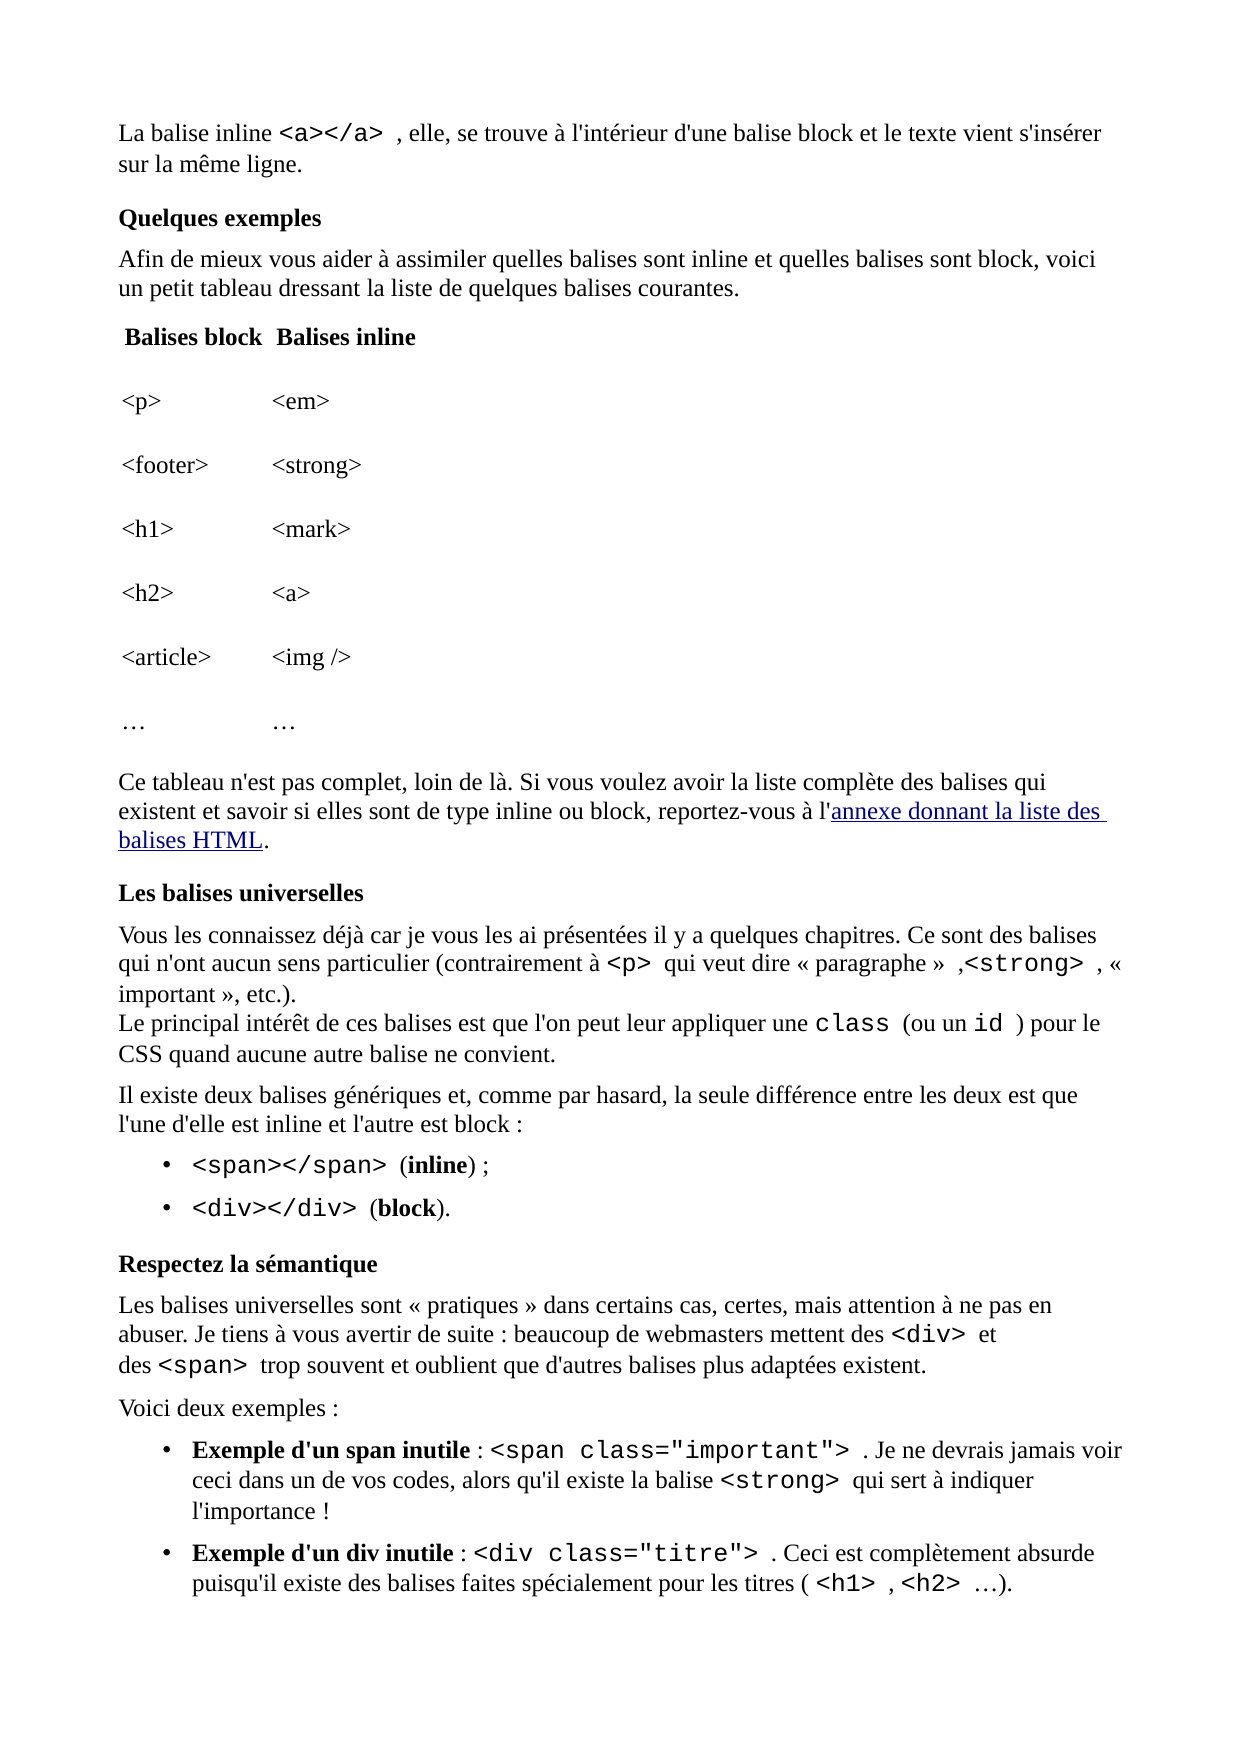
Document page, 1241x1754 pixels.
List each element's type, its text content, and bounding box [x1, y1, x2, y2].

table_header Balises inline [269, 319, 423, 383]
text Afin de mieux vous aider à assimiler quelles balises sont inline et quelles balises sont block, voici un petit tableau dressant la liste de quelques balises courantes. [118, 244, 1122, 301]
list Exemple d'un span inutile : <span class="important"> . Je ne devrais jamais voir ceci dans un de vos codes, alors qu'il existe la balise <strong> qui sert à indiquer l'importance ! [162, 1435, 1122, 1525]
text Les balises universelles sont « pratiques » dans certains cas, certes, mais attention à ne pas en abuser. Je tiens à vous avertir de suite : beaucoup de webmasters mettent des <div> et des <span> trop souvent et oublient que d'autres balises plus adaptées existent. [118, 1291, 1122, 1381]
subtitle Respectez la sémantique [118, 1249, 1122, 1278]
list <span></span> (inline) ; [162, 1150, 1122, 1181]
table_cell <h1> [118, 511, 268, 575]
text Voici deux exemples : [118, 1393, 1122, 1422]
subtitle Quelques exemples [118, 203, 1122, 231]
table_cell <h2> [118, 575, 268, 639]
table_cell <mark> [269, 511, 423, 575]
table_header Balises block [118, 319, 268, 383]
table_cell <a> [269, 575, 423, 639]
text Vous les connaissez déjà car je vous les ai présentées il y a quelques chapitres. Ce sont des balises qui n'ont aucun sens particulier (contrairement à <p> qui veut dire « paragraphe » ,<strong> , « import‌ant », etc.). Le principal intérêt de ces balises est que l'on peut leur appliquer une class (ou un id ) pour le CSS quand aucune autre balise ne convient. [118, 920, 1122, 1068]
table_cell <footer> [118, 447, 268, 511]
text Ce tableau n'est pas complet, loin de là. Si vous voulez avoir la liste complète des balises qui existent et savoir si elles sont de type inline ou block, reportez-vous à l'annexe donnant la liste des balises HTML. [118, 767, 1122, 853]
list <div></div> (block). [162, 1193, 1122, 1224]
table_cell … [118, 703, 268, 767]
table_cell <strong> [269, 447, 423, 511]
list Exemple d'un div inutile : <div class="titre"> . Ceci est complètement absurde puisqu'il existe des balises faites spécialement pour les titres ( <h1> , <h2> …). [162, 1538, 1122, 1599]
table_cell <em> [269, 383, 423, 447]
table_cell … [269, 703, 423, 767]
table_cell <article> [118, 639, 268, 703]
table_cell <img /> [269, 639, 423, 703]
table_cell <p> [118, 383, 268, 447]
subtitle Les balises universelles [118, 878, 1122, 907]
text Il existe deux balises génériques et, comme par hasard, la seule différence entre les deux est que l'une d'elle est inline et l'autre est block : [118, 1080, 1122, 1138]
text La balise inline <a></a> , elle, se trouve à l'intérieur d'une balise block et le texte vient s'insérer sur la même ligne. [118, 118, 1122, 178]
